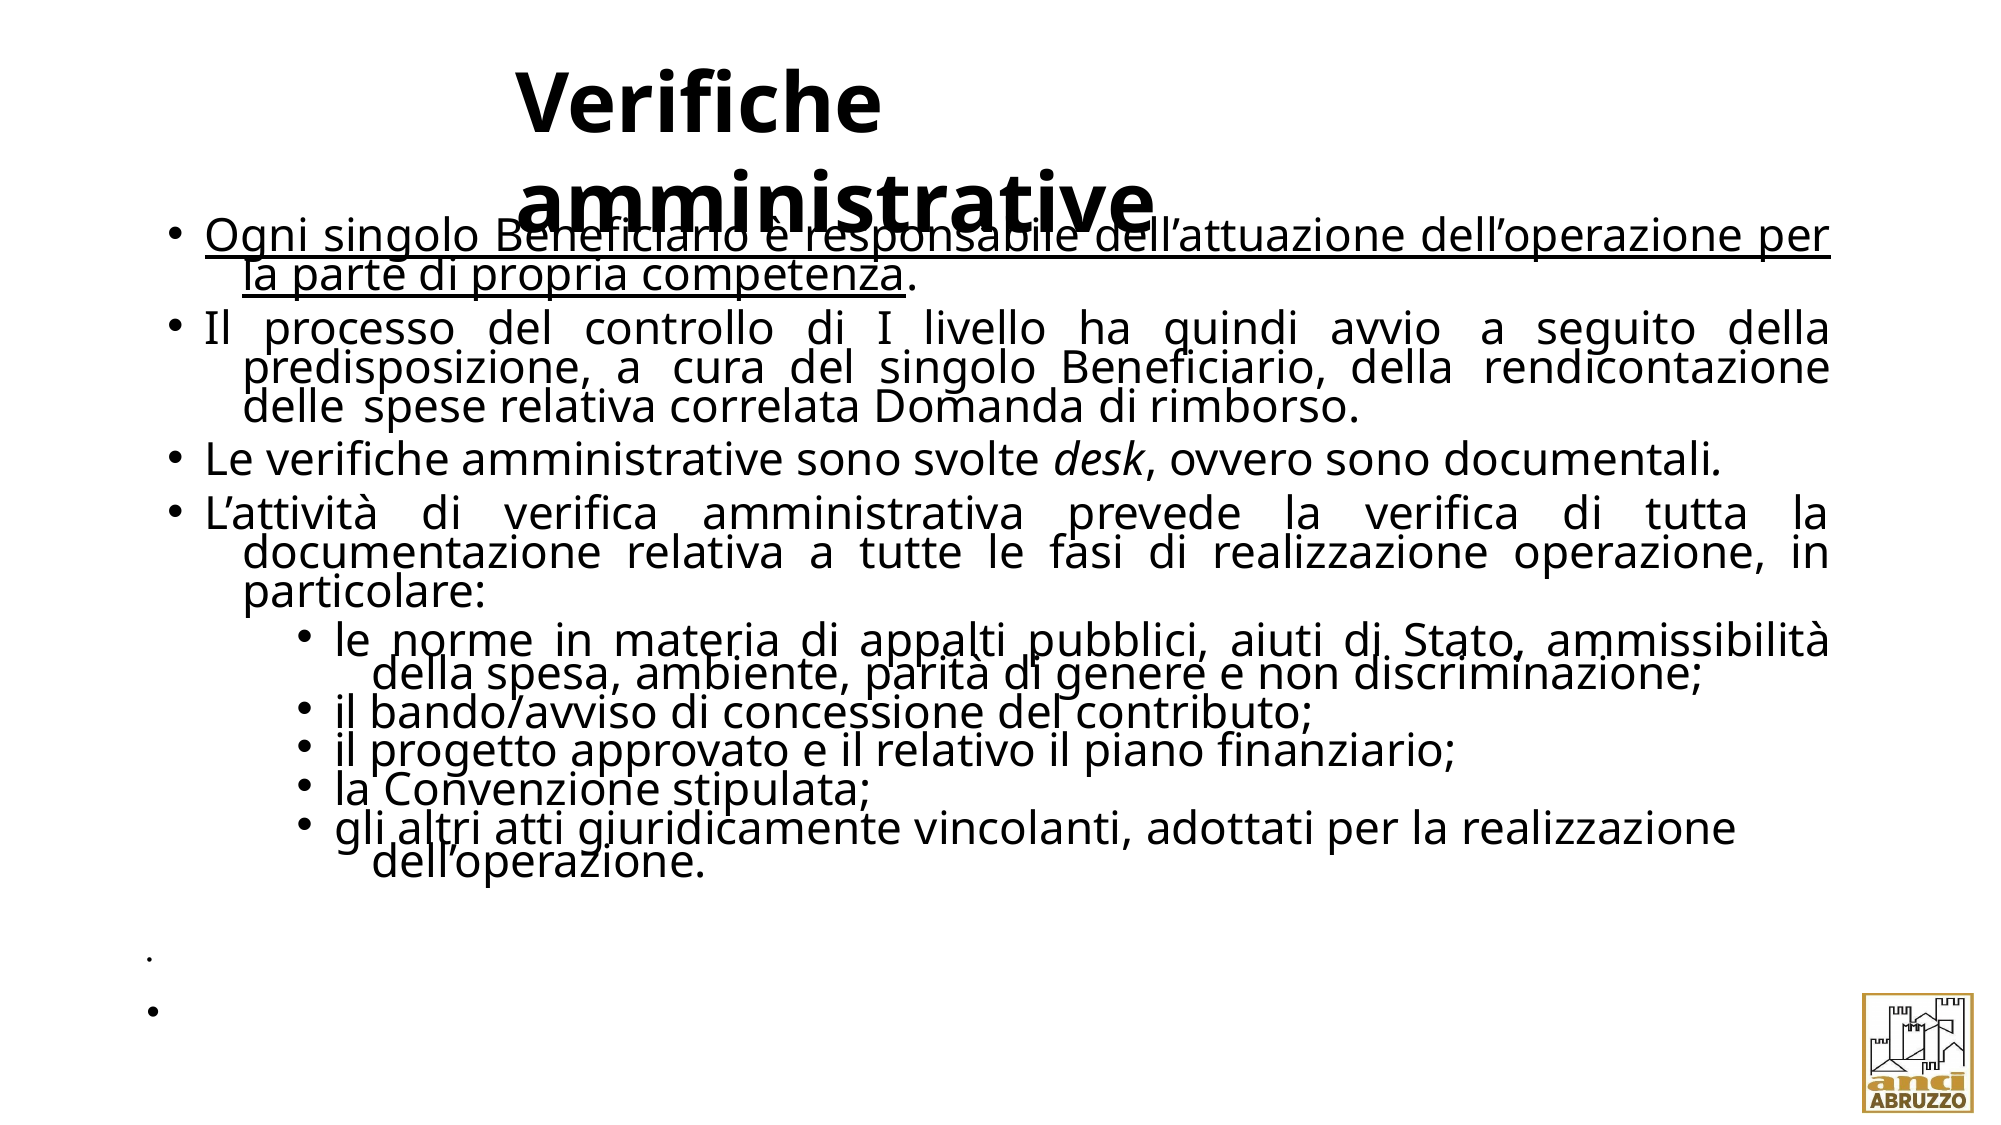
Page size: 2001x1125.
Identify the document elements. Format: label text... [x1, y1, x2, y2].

text_box Verifiche amministrative [500, 41, 1501, 158]
list Ogni singolo Beneficiario è responsabile dell’attuazione dell’operazione per la parte di propria competenza. Il processo del controllo di I livello ha quindi avvio a seguito della predisposizione, a cura del singolo Beneficiario, della rendicontazione delle spese relativa correlata Domanda di rimborso. Le verifiche amministrative sono svolte desk, ovvero sono documentali. L’attività di verifica amministrativa prevede la verifica di tutta la documentazione relativa a tutte le fasi di realizzazione operazione, in particolare: le norme in materia di appalti pubblici, aiuti di Stato, ammissibilità della spesa, ambiente, parità di genere e non discriminazione; il bando/avviso di concessione del contributo; il progetto approvato e il relativo il piano finanziario; la Convenzione stipulata; gli altri atti giuridicamente vincolanti, adottati per la realizzazione dell’operazione. [131, 213, 1869, 1040]
